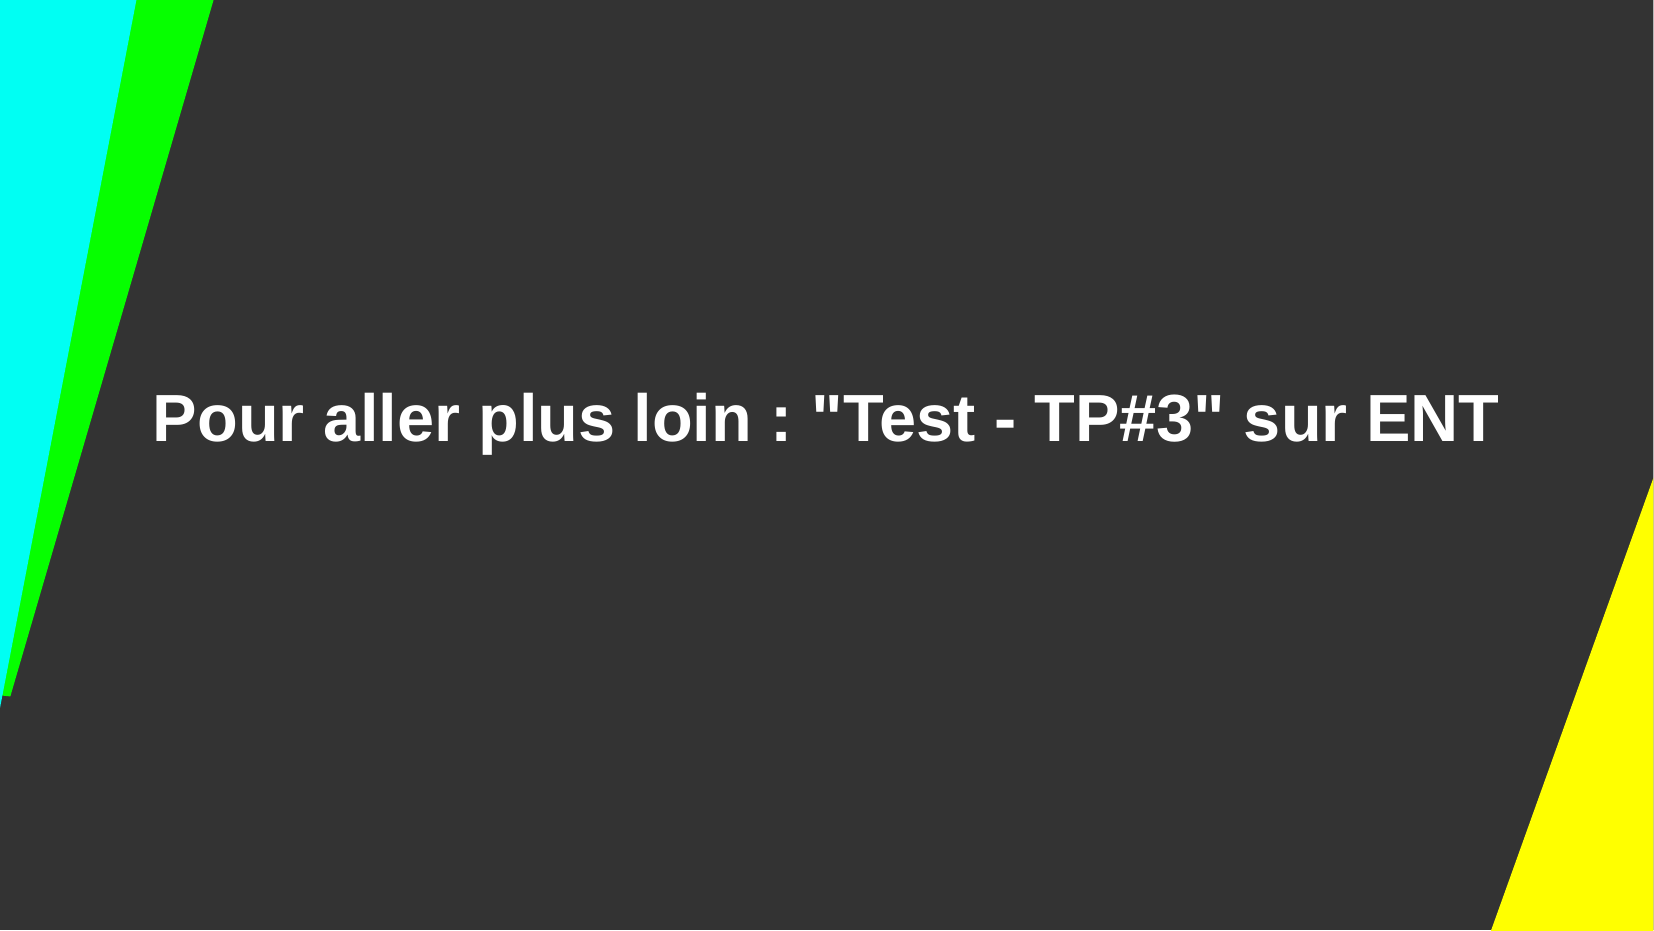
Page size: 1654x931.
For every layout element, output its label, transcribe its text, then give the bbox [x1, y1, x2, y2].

title Pour aller plus loin : "Test - TP#3" sur ENT [124, 381, 1530, 550]
text_box [0, 0, 214, 708]
text_box [1490, 476, 1654, 931]
